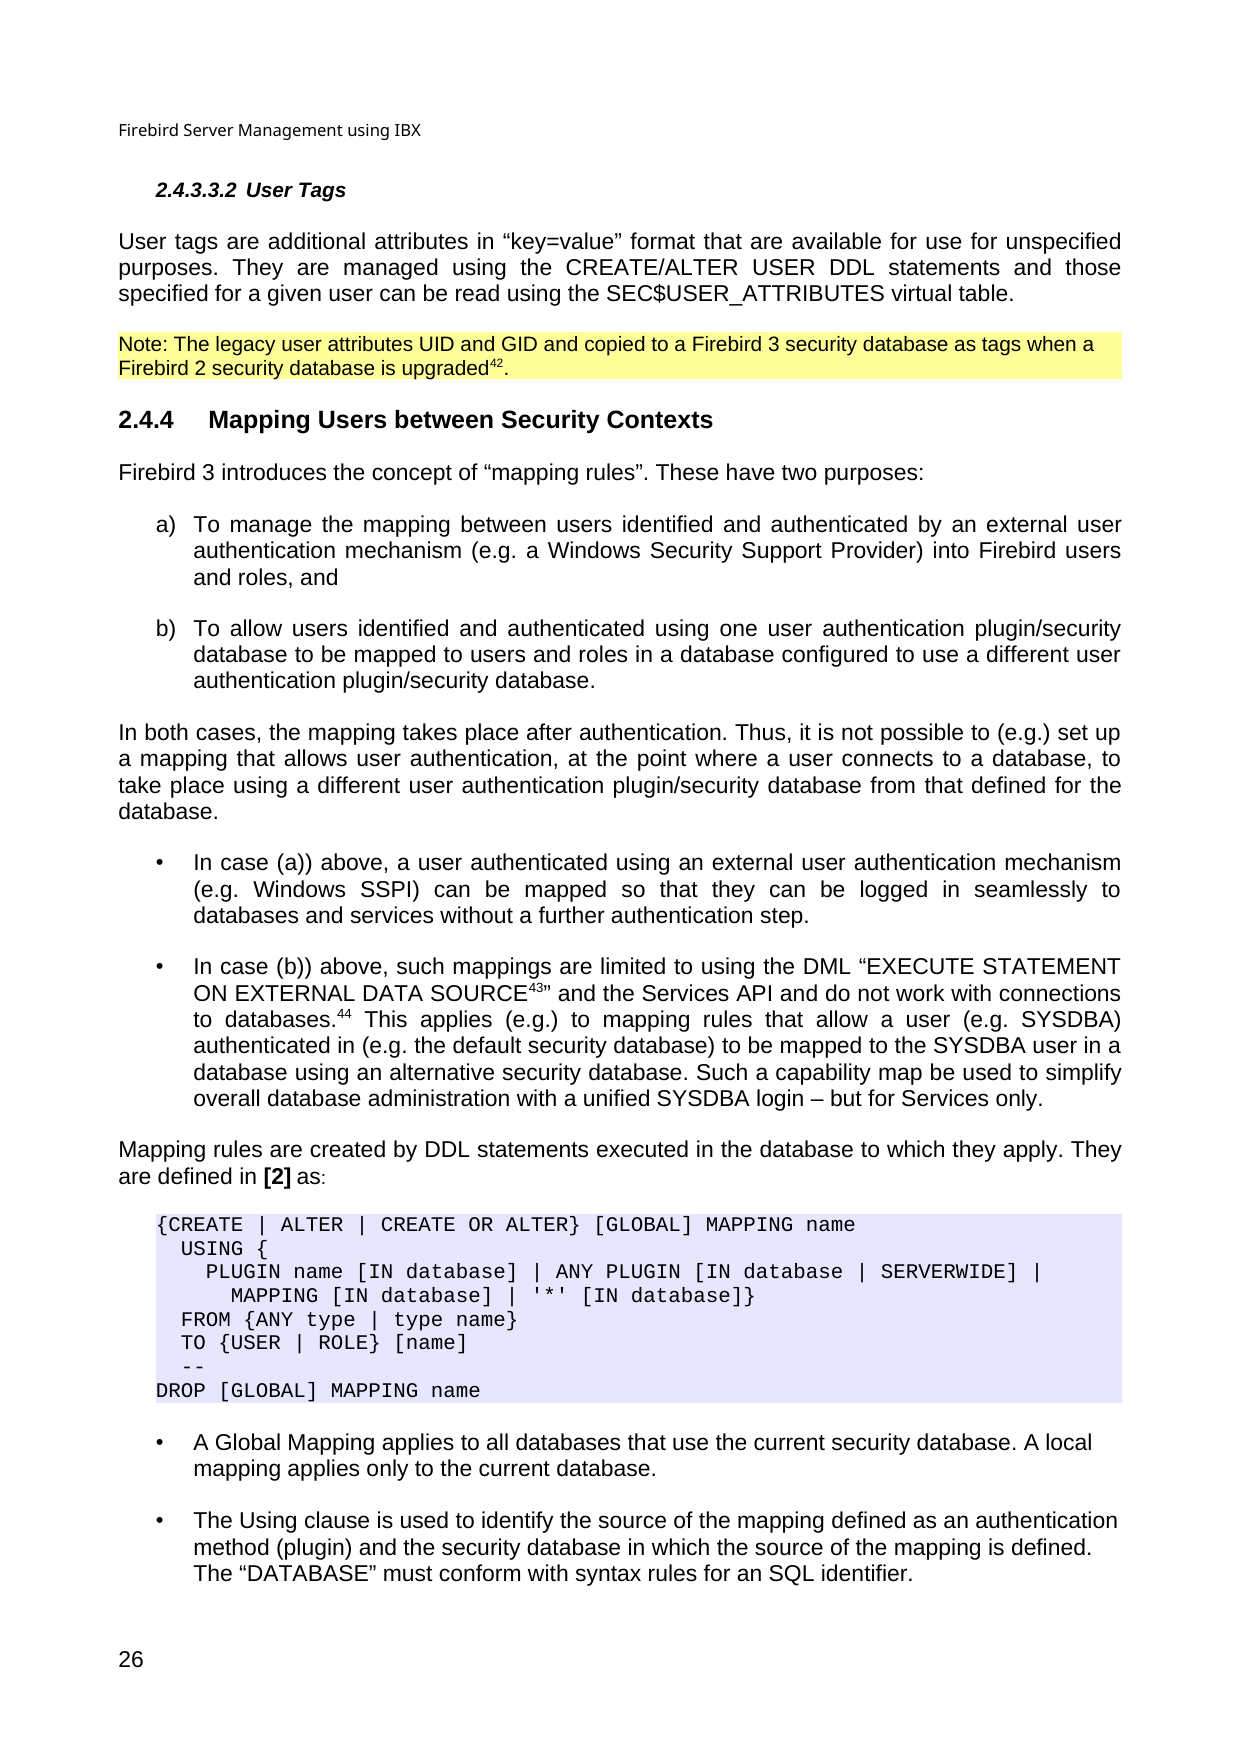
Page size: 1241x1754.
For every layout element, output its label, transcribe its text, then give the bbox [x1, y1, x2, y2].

text MAPPING [IN database] | '*' [IN database]} [156, 1285, 1122, 1309]
subtitle Mapping Users between Security Contexts [118, 405, 1122, 434]
text {CREATE | ALTER | CREATE OR ALTER} [GLOBAL] MAPPING name [156, 1214, 1122, 1238]
text DROP [GLOBAL] MAPPING name [156, 1380, 1122, 1403]
text Mapping rules are created by DDL statements executed in the database to which they apply. They are defined in [2] as: [118, 1136, 1122, 1189]
list To manage the mapping between users identified and authenticated by an external user authentication mechanism (e.g. a Windows Security Support Provider) into Firebird users and roles, and [156, 511, 1122, 590]
text User tags are additional attributes in “key=value” format that are available for use for unspecified purposes. They are managed using the CREATE/ALTER USER DDL statements and those specified for a given user can be read using the SEC$USER_ATTRIBUTES virtual table. [118, 228, 1122, 307]
list In case (b) above, such mappings are limited to using the DML “EXECUTE STATEMENT ON EXTERNAL DATA SOURCE” and the Services API and do not work with connections to databases. This applies (e.g.) to mapping rules that allow a user (e.g. SYSDBA) authenticated in (e.g. the default security database) to be mapped to the SYSDBA user in a database using an alternative security database. Such a capability map be used to simplify overall database administration with a unified SYSDBA login – but for Services only. [156, 953, 1122, 1111]
list The Using clause is used to identify the source of the mapping defined as an authentication method (plugin) and the security database in which the source of the mapping is defined. The “DATABASE” must conform with syntax rules for an SQL identifier. [156, 1507, 1122, 1586]
list A Global Mapping applies to all databases that use the current security database. A local mapping applies only to the current database. [156, 1429, 1122, 1482]
text TO {USER | ROLE} [name] [156, 1332, 1122, 1356]
text Note: The legacy user attributes UID and GID and copied to a Firebird 3 security database as tags when a Firebird 2 security database is upgraded. [118, 332, 1122, 379]
list To allow users identified and authenticated using one user authentication plugin/security database to be mapped to users and roles in a database configured to use a different user authentication plugin/security database. [156, 615, 1122, 694]
list In case (a) above, a user authenticated using an external user authentication mechanism (e.g. Windows SSPI) can be mapped so that they can be logged in seamlessly to databases and services without a further authentication step. [156, 849, 1122, 928]
subtitle User Tags [156, 178, 1122, 202]
text In both cases, the mapping takes place after authentication. Thus, it is not possible to (e.g.) set up a mapping that allows user authentication, at the point where a user connects to a database, to take place using a different user authentication plugin/security database from that defined for the database. [118, 719, 1122, 824]
text FROM {ANY type | type name} [156, 1309, 1122, 1332]
text -- [156, 1356, 1122, 1380]
text USING { [156, 1238, 1122, 1261]
text Firebird 3 introduces the concept of “mapping rules”. These have two purposes: [118, 459, 1122, 486]
text PLUGIN name [IN database] | ANY PLUGIN [IN database | SERVERWIDE] | [156, 1261, 1122, 1285]
